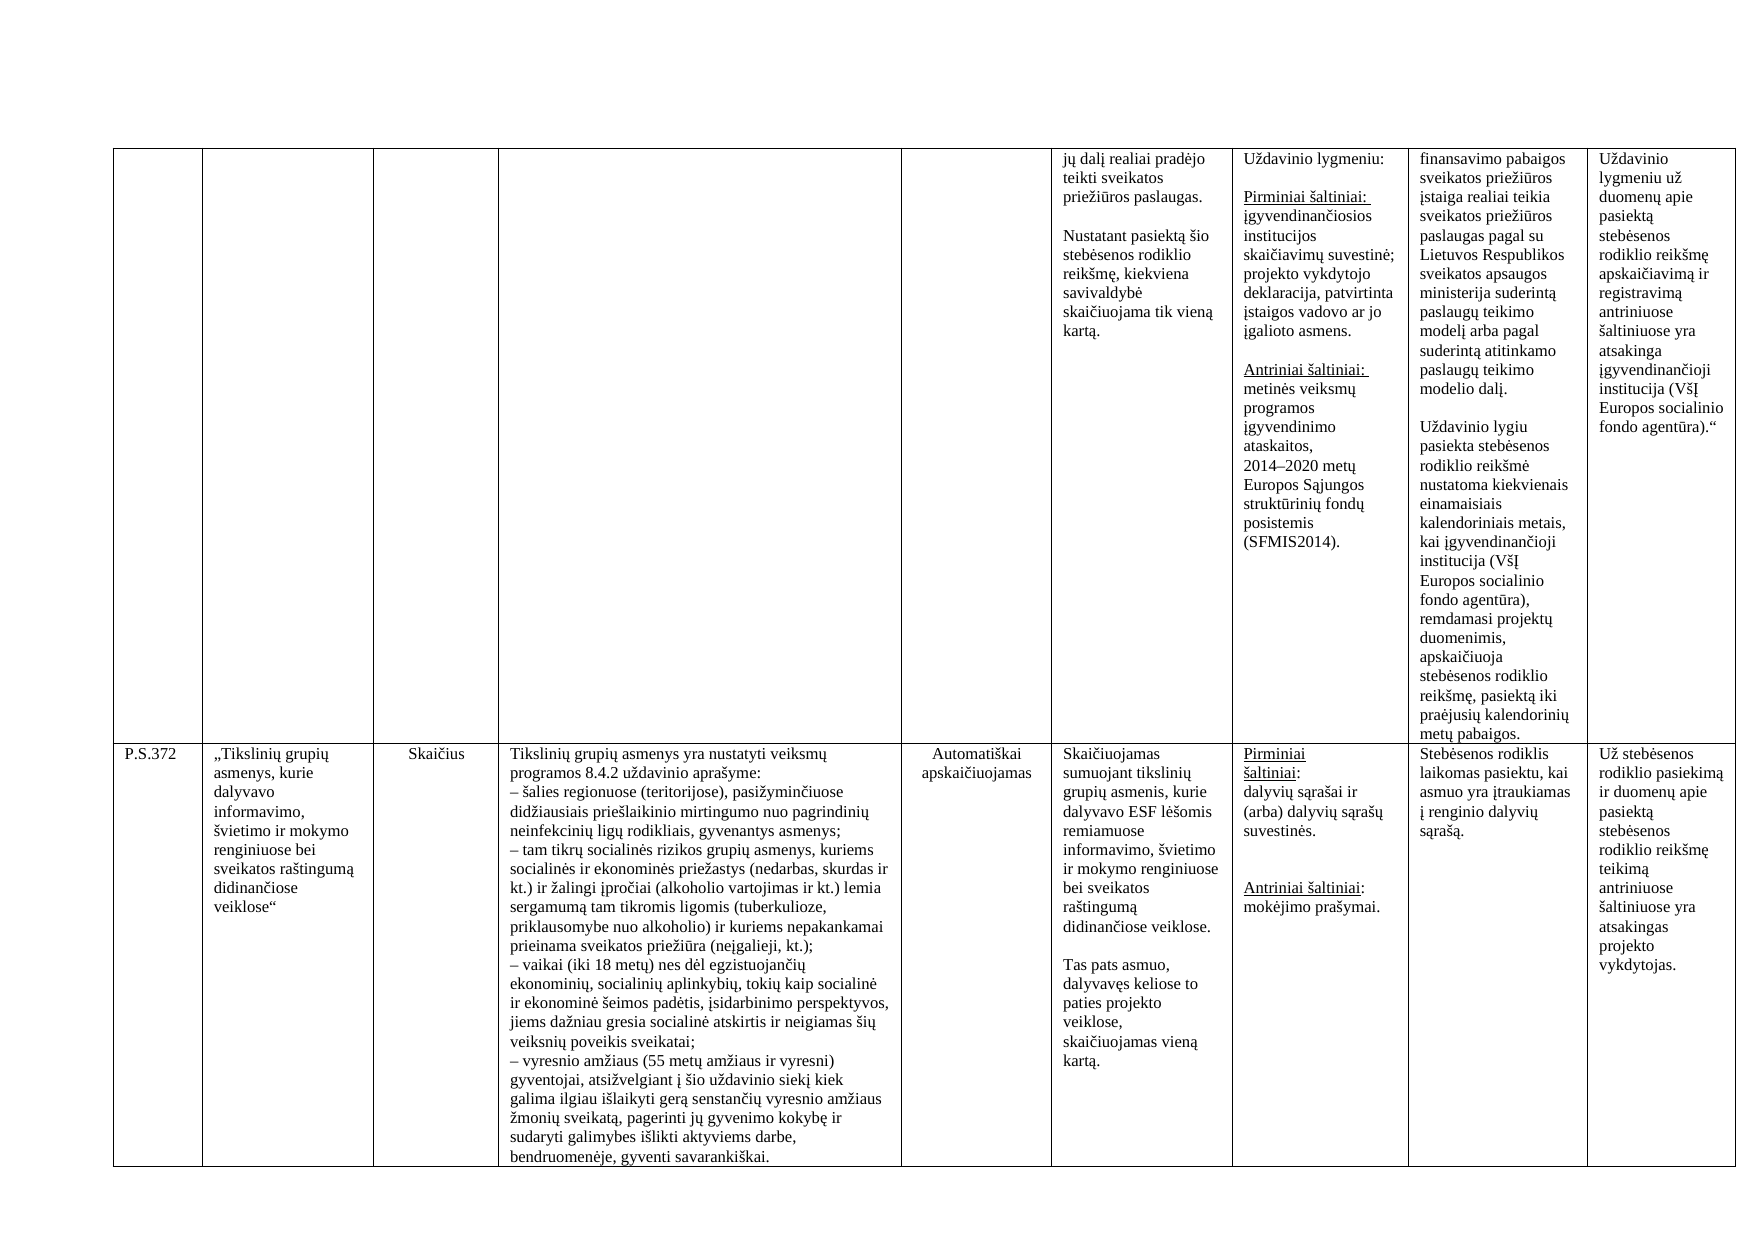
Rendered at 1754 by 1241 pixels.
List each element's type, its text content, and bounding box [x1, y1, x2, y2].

table_cell Automatiškai apskaičiuojamas [902, 744, 1051, 1166]
table_cell Stebėsenos rodiklis laikomas pasiektu, kai asmuo yra įtraukiamas į renginio dalyvių sąrašą. [1409, 744, 1587, 1166]
table_cell P.S.372 [114, 744, 202, 1166]
table_cell Pirminiai šaltiniai: dalyvių sąrašai ir (arba) dalyvių sąrašų suvestinės. Antriniai šaltiniai: mokėjimo prašymai. [1233, 744, 1408, 1166]
table_cell [114, 149, 202, 743]
table_cell finansavimo pabaigos sveikatos priežiūros įstaiga realiai teikia sveikatos priežiūros paslaugas pagal su Lietuvos Respublikos sveikatos apsaugos ministerija suderintą paslaugų teikimo modelį arba pagal suderintą atitinkamo paslaugų teikimo modelio dalį. Uždavinio lygiu pasiekta stebėsenos rodiklio reikšmė nustatoma kiekvienais einamaisiais kalendoriniais metais, kai įgyvendinančioji institucija (VšĮ Europos socialinio fondo agentūra), remdamasi projektų duomenimis, apskaičiuoja stebėsenos rodiklio reikšmę, pasiektą iki praėjusių kalendorinių metų pabaigos. [1409, 149, 1587, 743]
table_cell [902, 149, 1051, 743]
table_cell Tikslinių grupių asmenys yra nustatyti veiksmų programos 8.4.2 uždavinio aprašyme: – šalies regionuose (teritorijose), pasižyminčiuose didžiausiais priešlaikinio mirtingumo nuo pagrindinių neinfekcinių ligų rodikliais, gyvenantys asmenys; – tam tikrų socialinės rizikos grupių asmenys, kuriems socialinės ir ekonominės priežastys (nedarbas, skurdas ir kt.) ir žalingi įpročiai (alkoholio vartojimas ir kt.) lemia sergamumą tam tikromis ligomis (tuberkulioze, priklausomybe nuo alkoholio) ir kuriems nepakankamai prieinama sveikatos priežiūra (neįgalieji, kt.); – vaikai (iki 18 metų) nes dėl egzistuojančių ekonominių, socialinių aplinkybių, tokių kaip socialinė ir ekonominė šeimos padėtis, įsidarbinimo perspektyvos, jiems dažniau gresia socialinė atskirtis ir neigiamas šių veiksnių poveikis sveikatai; – vyresnio amžiaus (55 metų amžiaus ir vyresni) gyventojai, atsižvelgiant į šio uždavinio siekį kiek galima ilgiau išlaikyti gerą senstančių vyresnio amžiaus žmonių sveikatą, pagerinti jų gyvenimo kokybę ir sudaryti galimybes išlikti aktyviems darbe, bendruomenėje, gyventi savarankiškai. [499, 744, 901, 1166]
table_cell Uždavinio lygmeniu už duomenų apie pasiektą stebėsenos rodiklio reikšmę apskaičiavimą ir registravimą antriniuose šaltiniuose yra atsakinga įgyvendinančioji institucija (VšĮ Europos socialinio fondo agentūra).“ [1588, 149, 1735, 743]
table_cell Už stebėsenos rodiklio pasiekimą ir duomenų apie pasiektą stebėsenos rodiklio reikšmę teikimą antriniuose šaltiniuose yra atsakingas projekto vykdytojas. [1588, 744, 1735, 1166]
table_cell Uždavinio lygmeniu: Pirminiai šaltiniai: įgyvendinančiosios institucijos skaičiavimų suvestinė; projekto vykdytojo deklaracija, patvirtinta įstaigos vadovo ar jo įgalioto asmens. Antriniai šaltiniai: metinės veiksmų programos įgyvendinimo ataskaitos, 2014–2020 metų Europos Sąjungos struktūrinių fondų posistemis (SFMIS2014). [1233, 149, 1408, 743]
table_cell jų dalį realiai pradėjo teikti sveikatos priežiūros paslaugas. Nustatant pasiektą šio stebėsenos rodiklio reikšmę, kiekviena savivaldybė skaičiuojama tik vieną kartą. [1052, 149, 1232, 743]
table_cell [499, 149, 901, 743]
table_cell „Tikslinių grupių asmenys, kurie dalyvavo informavimo, švietimo ir mokymo renginiuose bei sveikatos raštingumą didinančiose veiklose“ [203, 744, 373, 1166]
table_cell [203, 149, 373, 743]
table_cell Skaičius [374, 744, 498, 1166]
table_cell Skaičiuojamas sumuojant tikslinių grupių asmenis, kurie dalyvavo ESF lėšomis remiamuose informavimo, švietimo ir mokymo renginiuose bei sveikatos raštingumą didinančiose veiklose. Tas pats asmuo, dalyvavęs keliose to paties projekto veiklose, skaičiuojamas vieną kartą. [1052, 744, 1232, 1166]
table_cell [374, 149, 498, 743]
